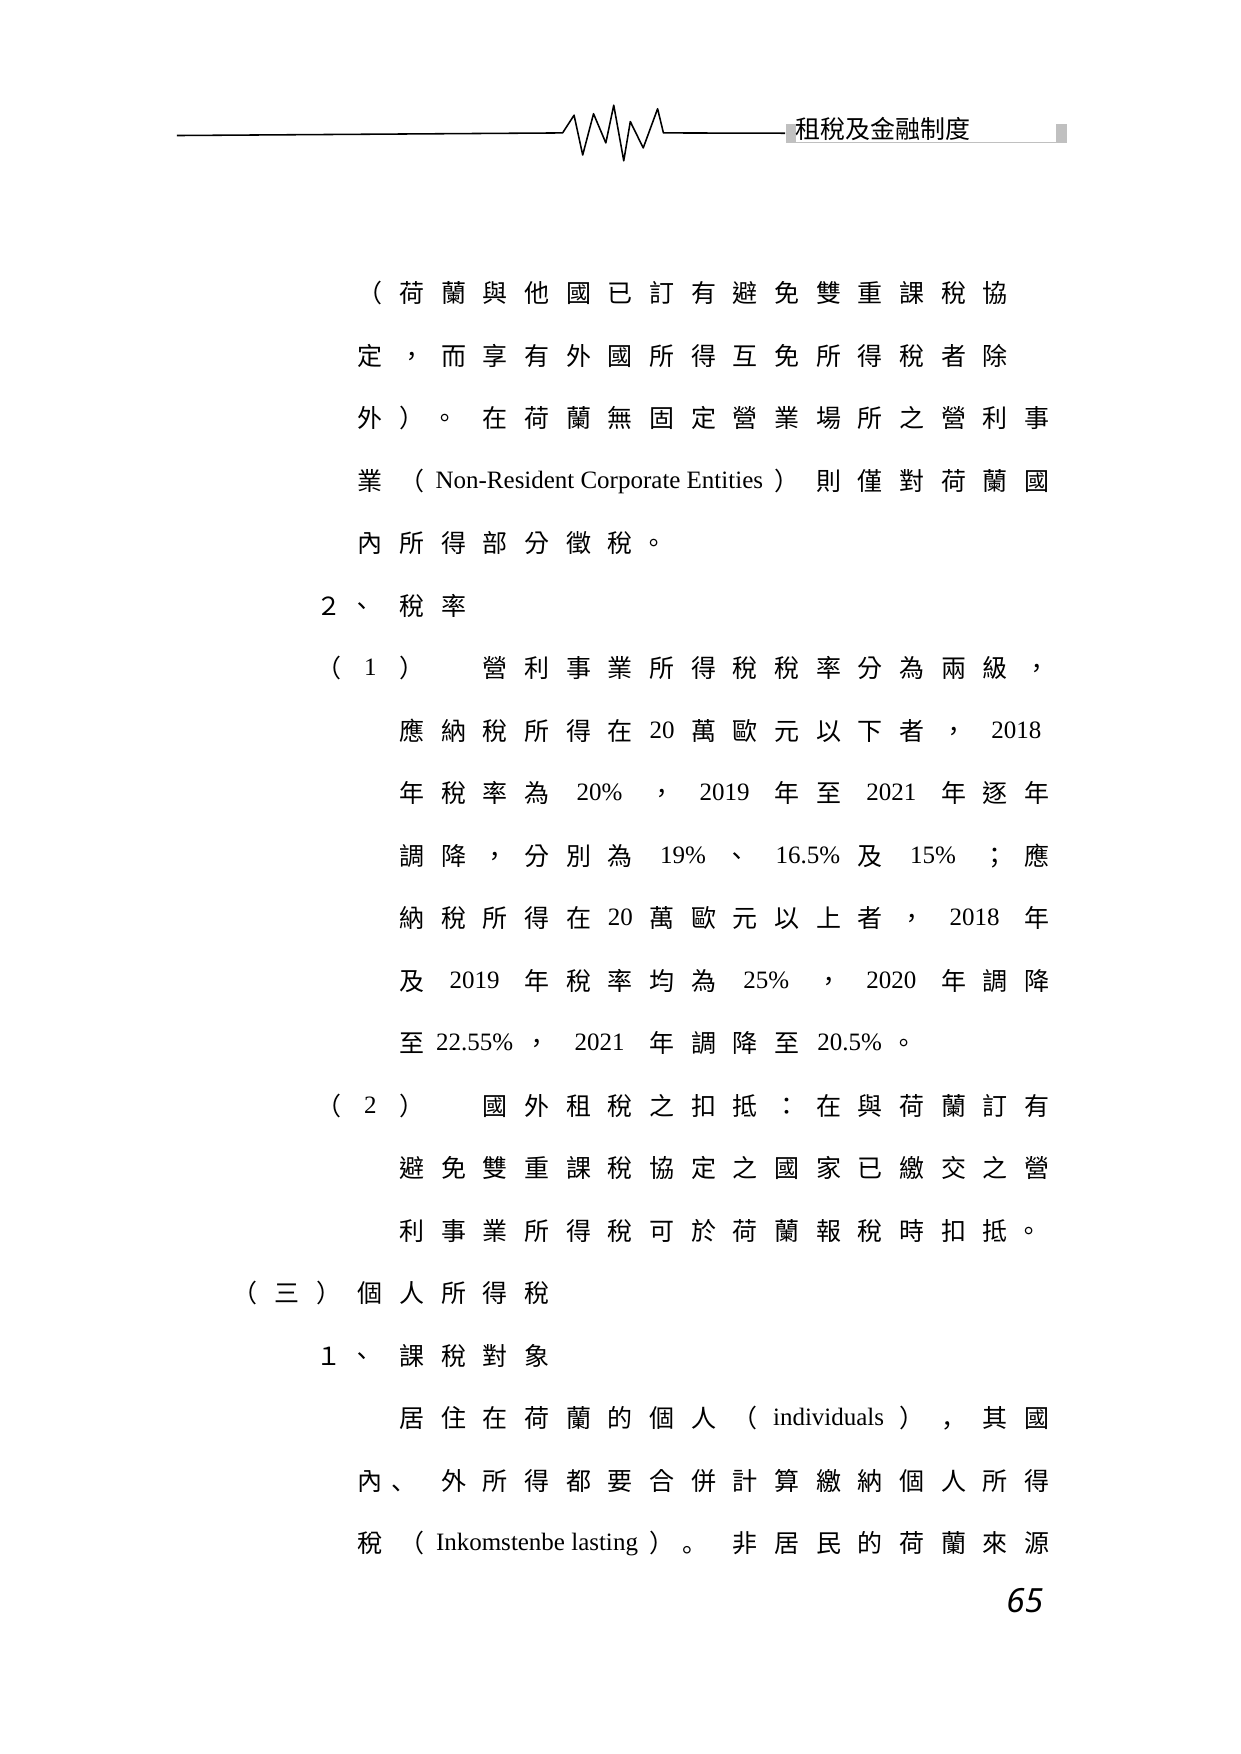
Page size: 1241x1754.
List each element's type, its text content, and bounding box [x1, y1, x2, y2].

text （三）個人所得稅 [207, 1250, 1058, 1313]
text １、課稅對象 [281, 1313, 1058, 1375]
text ２、稅率 [281, 563, 1058, 625]
text （2） 國外租稅之扣抵：在與荷蘭訂有避免雙重課稅協定之國家已繳交之營利事業所得稅可於荷蘭報稅時扣抵。 [306, 1063, 1058, 1250]
text 居住在荷蘭的個人（individuals），其國內、外所得都要合併計算繳納個人所得稅（Inkomstenbe lasting）。非居民的荷蘭來源 [330, 1375, 1058, 1563]
text （荷蘭與他國已訂有避免雙重課稅協定，而享有外國所得互免所得稅者除外）。在荷蘭無固定營業場所之營利事業（Non-Resident Corporate Entities）則僅對荷蘭國內所得部分徵稅。 [330, 250, 1058, 563]
text （1） 營利事業所得稅稅率分為兩級，應納稅所得在20萬歐元以下者，2018年稅率為20%，2019年至2021年逐年調降，分別為19%、16.5%及15%；應納稅所得在20萬歐元以上者，2018年及2019年稅率均為25%，2020年調降至22.55%，2021年調降至20.5%。 [306, 625, 1058, 1063]
